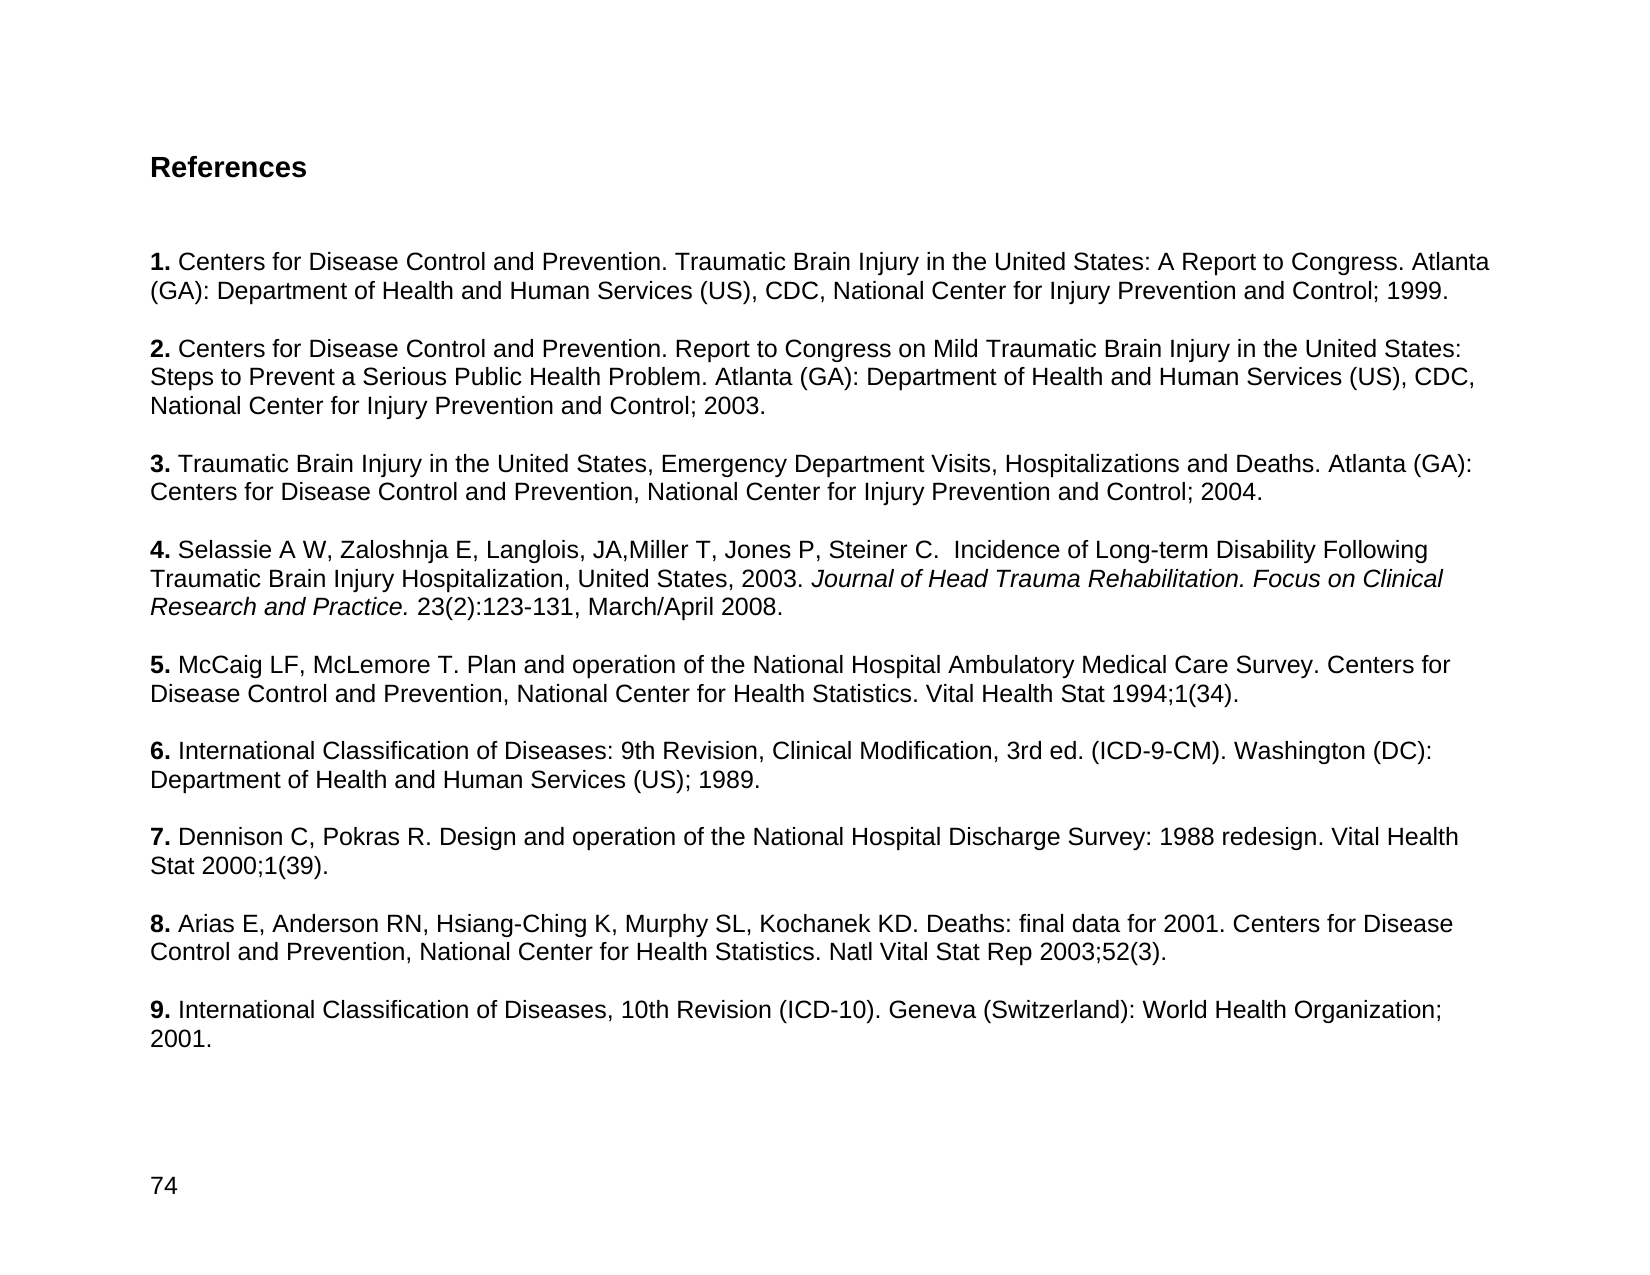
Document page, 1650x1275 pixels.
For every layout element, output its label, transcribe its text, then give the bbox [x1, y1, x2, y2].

text 7. Dennison C, Pokras R. Design and operation of the National Hospital Discharge Survey: 1988 redesign. Vital Health Stat 2000;1(39). [150, 822, 1500, 880]
title References [150, 150, 1500, 183]
text 5. McCaig LF, McLemore T. Plan and operation of the National Hospital Ambulatory Medical Care Survey. Centers for Disease Control and Prevention, National Center for Health Statistics. Vital Health Stat 1994;1(34). [150, 650, 1500, 707]
text 8. Arias E, Anderson RN, Hsiang-Ching K, Murphy SL, Kochanek KD. Deaths: final data for 2001. Centers for Disease Control and Prevention, National Center for Health Statistics. Natl Vital Stat Rep 2003;52(3). [150, 908, 1500, 966]
text 4. Selassie A W, Zaloshnja E, Langlois, JA,Miller T, Jones P, Steiner C. Incidence of Long-term Disability Following Traumatic Brain Injury Hospitalization, United States, 2003. Journal of Head Trauma Rehabilitation. Focus on Clinical Research and Practice. 23(2):123-131, March/April 2008. [150, 535, 1500, 621]
text 3. Traumatic Brain Injury in the United States, Emergency Department Visits, Hospitalizations and Deaths. Atlanta (GA): Centers for Disease Control and Prevention, National Center for Injury Prevention and Control; 2004. [150, 448, 1500, 506]
text 9. International Classification of Diseases, 10th Revision (ICD-10). Geneva (Switzerland): World Health Organization; 2001. [150, 995, 1500, 1052]
text 6. International Classification of Diseases: 9th Revision, Clinical Modification, 3rd ed. (ICD-9-CM). Washington (DC): Department of Health and Human Services (US); 1989. [150, 736, 1500, 793]
text 1. Centers for Disease Control and Prevention. Traumatic Brain Injury in the United States: A Report to Congress. Atlanta (GA): Department of Health and Human Services (US), CDC, National Center for Injury Prevention and Control; 1999. [150, 247, 1500, 305]
text 2. Centers for Disease Control and Prevention. Report to Congress on Mild Traumatic Brain Injury in the United States: Steps to Prevent a Serious Public Health Problem. Atlanta (GA): Department of Health and Human Services (US), CDC, National Center for Injury Prevention and Control; 2003. [150, 333, 1500, 420]
